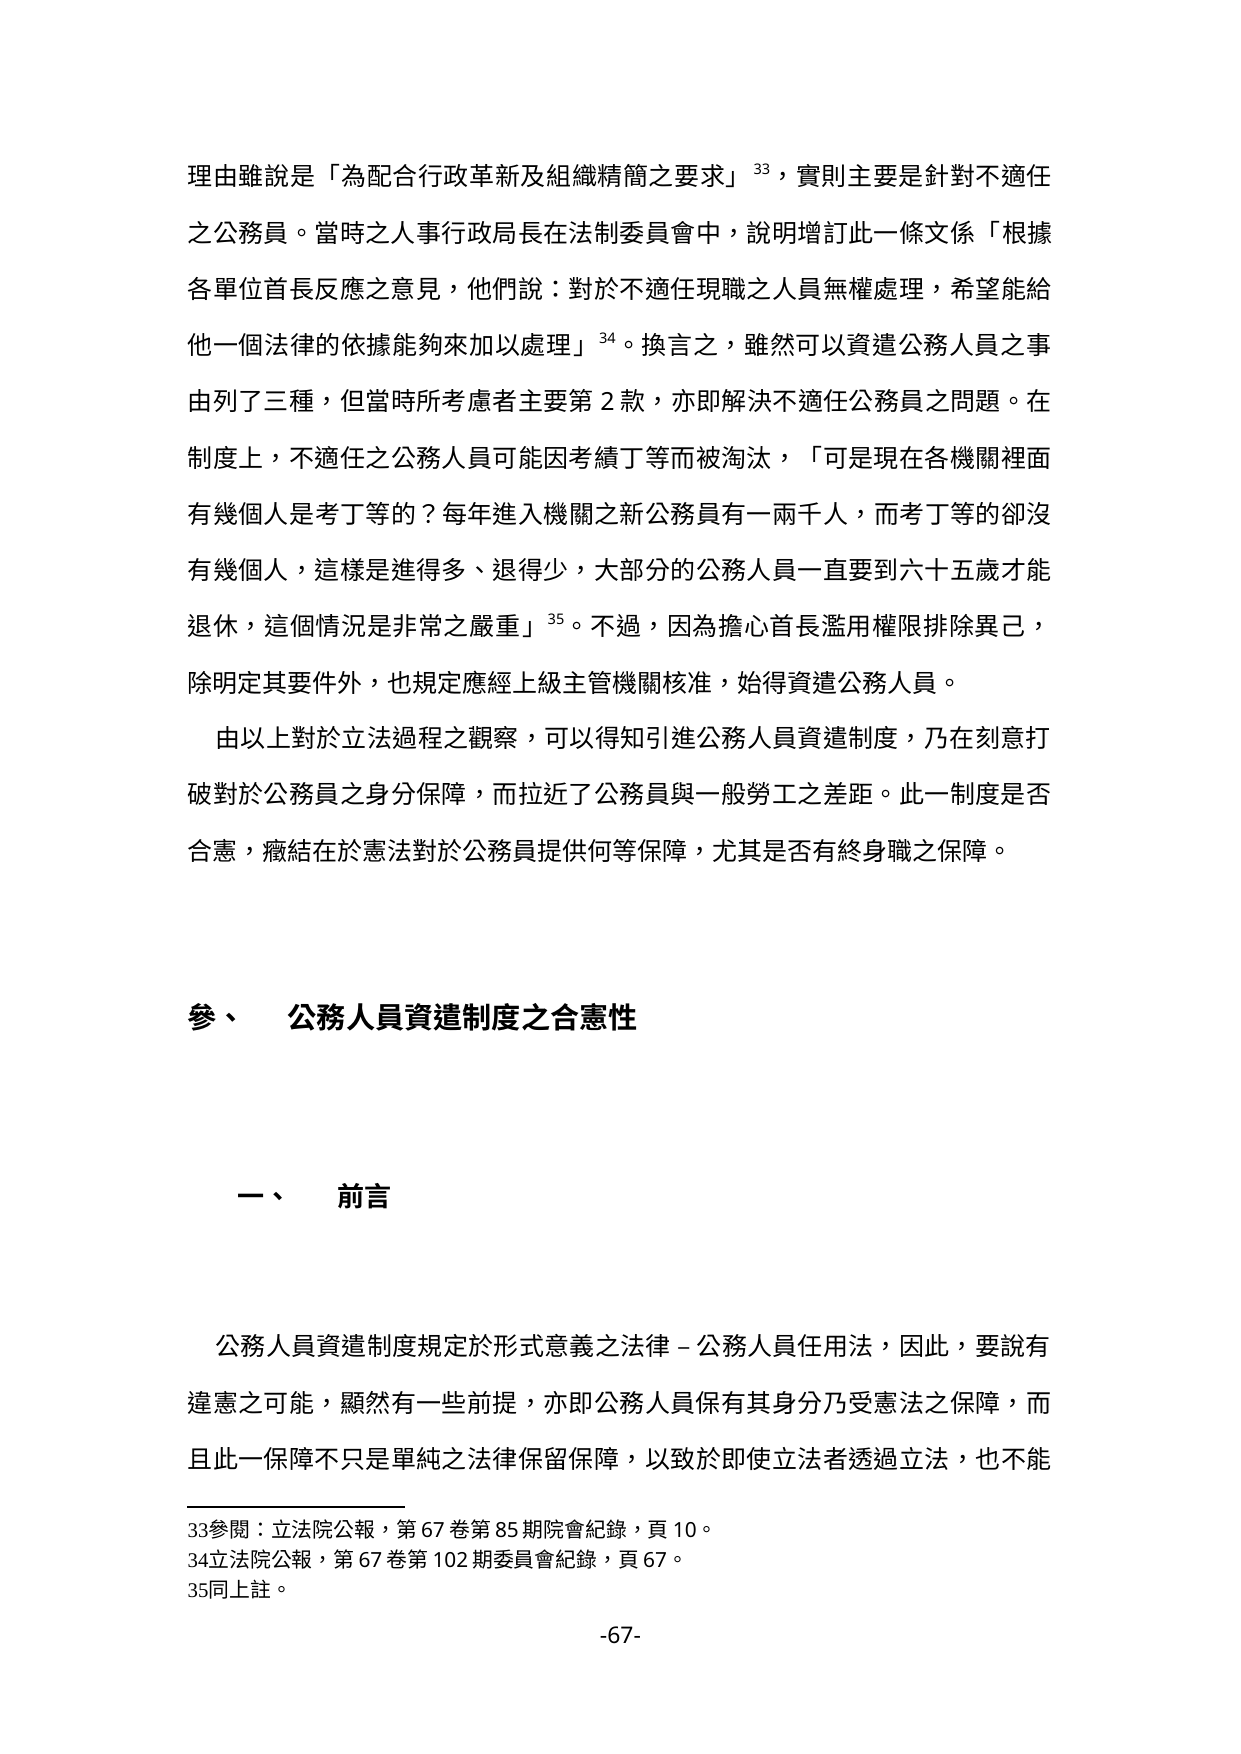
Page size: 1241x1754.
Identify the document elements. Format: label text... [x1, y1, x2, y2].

text 由以上對於立法過程之觀察，可以得知引進公務人員資遣制度，乃在刻意打破對於公務員之身分保障，而拉近了公務員與一般勞工之差距。此一制度是否合憲，癥結在於憲法對於公務員提供何等保障，尤其是否有終身職之保障。 [187, 712, 1053, 862]
list 公務人員資遣制度之合憲性 [187, 972, 1053, 1047]
text 參閱：立法院公報，第67卷第85期院會紀錄，頁10。 [187, 1513, 1053, 1543]
text 公務人員資遣制度規定於形式意義之法律 – 公務人員任用法，因此，要說有違憲之可能，顯然有一些前提，亦即公務人員保有其身分乃受憲法之保障，而且此一保障不只是單純之法律保留保障，以致於即使立法者透過立法，也不能 [187, 1320, 1053, 1470]
text 同上註。 [187, 1574, 1053, 1604]
text 立法院公報，第67卷第102期委員會紀錄，頁67。 [187, 1543, 1053, 1574]
text 理由雖說是「為配合行政革新及組織精簡之要求」，實則主要是針對不適任之公務員。當時之人事行政局長在法制委員會中，說明增訂此一條文係「根據各單位首長反應之意見，他們說：對於不適任現職之人員無權處理，希望能給他一個法律的依據能夠來加以處理」。換言之，雖然可以資遣公務人員之事由列了三種，但當時所考慮者主要第2款，亦即解決不適任公務員之問題。在制度上，不適任之公務人員可能因考績丁等而被淘汰，「可是現在各機關裡面有幾個人是考丁等的？每年進入機關之新公務員有一兩千人，而考丁等的卻沒有幾個人，這樣是進得多、退得少，大部分的公務人員一直要到六十五歲才能退休，這個情況是非常之嚴重」。不過，因為擔心首長濫用權限排除異己，除明定其要件外，也規定應經上級主管機關核准，始得資遣公務人員。 [187, 150, 1053, 694]
list 前言 [237, 1151, 1053, 1226]
